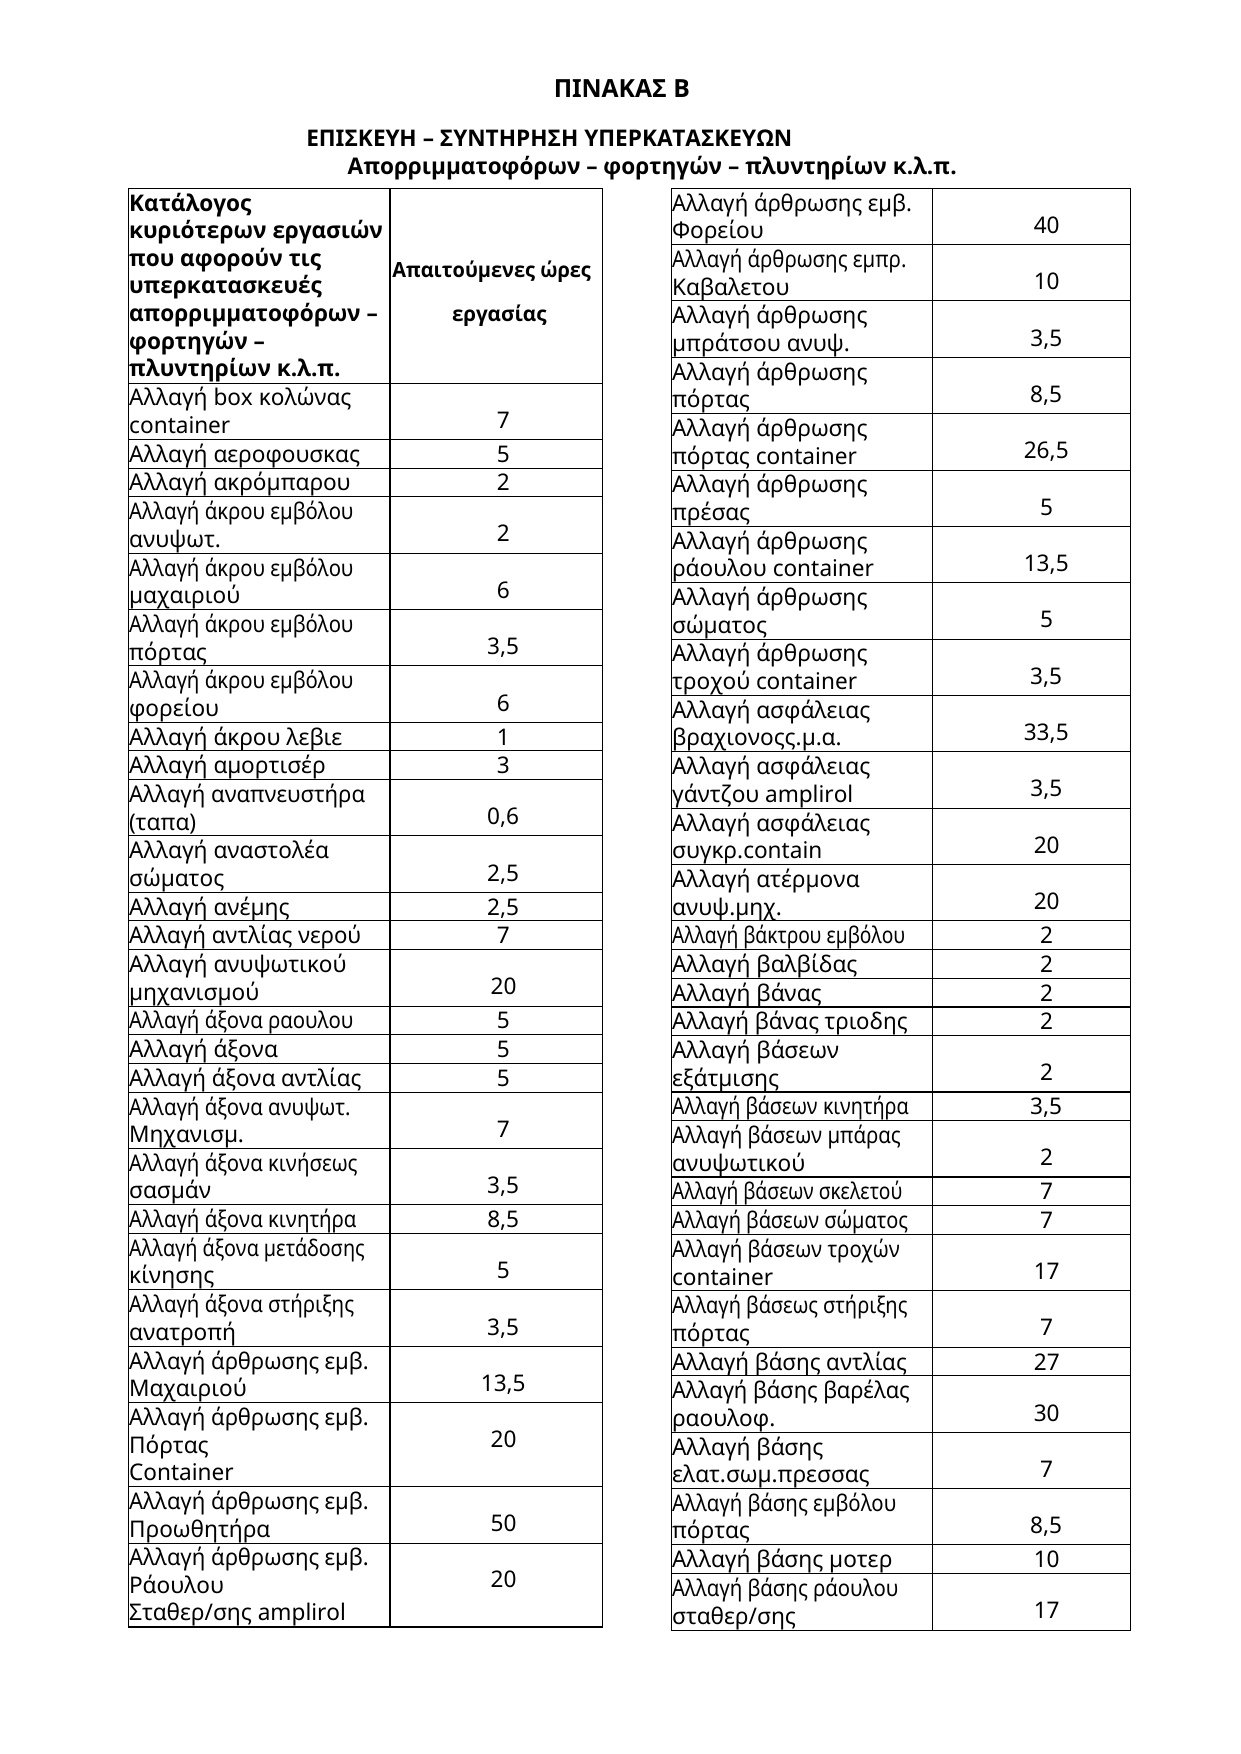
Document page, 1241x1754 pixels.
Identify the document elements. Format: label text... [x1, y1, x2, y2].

table_cell 17 [933, 1235, 1130, 1290]
table_header Αλλαγή άρθρωσης εµβ. Φορείου [672, 189, 932, 244]
table_cell Αλλαγή βάσεων σώµατος [672, 1206, 932, 1234]
table_cell Αλλαγή ασφάλειας βραχιονοςς.µ.α. [672, 696, 932, 751]
table_cell Αλλαγή άρθρωσης εµβ. Προωθητήρα [129, 1487, 389, 1542]
table_cell Αλλαγή box κολώνας container [129, 384, 389, 439]
table_cell 50 [391, 1487, 602, 1542]
table_cell Αλλαγή βάνας τριοδης [672, 1008, 932, 1035]
table_cell 10 [933, 1545, 1130, 1573]
table_cell 13,5 [933, 527, 1130, 582]
table_cell Αλλαγή άξονα ραουλoυ [129, 1007, 389, 1034]
table_cell 5 [933, 583, 1130, 638]
table_cell 3,5 [391, 1290, 602, 1346]
table_cell 7 [933, 1178, 1130, 1205]
table_cell Αλλαγή άκρου εµβόλου πόρτας [129, 610, 389, 665]
table_cell 5 [933, 471, 1130, 526]
table_cell Αλλαγή βάσεων εξάτµισης [672, 1036, 932, 1091]
table_cell Αλλαγή άρθρωσης µπράτσου ανυψ. [672, 301, 932, 357]
table_cell 7 [933, 1291, 1130, 1347]
table_cell Αλλαγή άρθρωσης πρέσας [672, 471, 932, 526]
table_cell 8,5 [933, 1489, 1130, 1544]
table_cell 2 [933, 1008, 1130, 1035]
table_cell Αλλαγή βάσης εµβόλου πόρτας [672, 1489, 932, 1544]
table_cell Αλλαγή ακρόµπαρου [129, 469, 389, 496]
table_cell 8,5 [933, 358, 1130, 413]
table_cell Αλλαγή άκρου λεβιε [129, 723, 389, 750]
text Απορριμματοφόρων – φορτηγών – πλυντηρίων κ.λ.π. [347, 152, 1240, 179]
table_cell Αλλαγή άξονα ανυψωτ. Μηχανισµ. [129, 1093, 389, 1148]
table_cell Αλλαγή ατέρµονα ανυψ.µηχ. [672, 865, 932, 920]
table_cell 27 [933, 1348, 1130, 1375]
table_cell 7 [391, 1093, 602, 1148]
table_cell Αλλαγή άρθρωσης ράουλου container [672, 527, 932, 582]
table_cell Αλλαγή βάσεως στήριξης πόρτας [672, 1291, 932, 1347]
table_cell 7 [391, 384, 602, 439]
table_header 40 [933, 189, 1130, 244]
table_cell 3,5 [933, 301, 1130, 357]
table_cell 17 [933, 1574, 1130, 1629]
table_cell 5 [391, 1064, 602, 1092]
table_cell 26,5 [933, 414, 1130, 469]
table_cell 3,5 [933, 1093, 1130, 1120]
table_cell 2,5 [391, 836, 602, 892]
table_cell 20 [391, 950, 602, 1006]
table_cell Αλλαγή άξονα αντλίας [129, 1064, 389, 1092]
table_cell 5 [391, 1007, 602, 1034]
table_cell Αλλαγή αµορτισέρ [129, 751, 389, 779]
table_cell Αλλαγή βάσεων κινητήρα [672, 1093, 932, 1120]
table_cell Αλλαγή ασφάλειας συγκρ.contain [672, 809, 932, 864]
table_cell 8,5 [391, 1205, 602, 1233]
table_cell Αλλαγή άκρου εµβόλου φορείου [129, 666, 389, 722]
table_cell 1 [391, 723, 602, 750]
table_cell Αλλαγή άρθρωσης εµβ. Μαχαιριού [129, 1347, 389, 1402]
table_cell Αλλαγή βάσης βαρέλας ραουλοφ. [672, 1376, 932, 1432]
table_cell Αλλαγή αναστολέα σώµατος [129, 836, 389, 892]
table_cell 6 [391, 666, 602, 722]
table_cell 2 [933, 950, 1130, 978]
table_cell Αλλαγή βάσεων σκελετού [672, 1178, 932, 1205]
table_cell Αλλαγή άρθρωσης πόρτας [672, 358, 932, 413]
table_cell 20 [933, 865, 1130, 920]
table_cell 3,5 [933, 752, 1130, 808]
table_cell 2,5 [391, 893, 602, 920]
table_cell Αλλαγή ανυψωτικού µηχανισµού [129, 950, 389, 1006]
table_cell Αλλαγή βάκτρου εµβόλου [672, 921, 932, 949]
table_cell Αλλαγή άρθρωσης τροχού container [672, 640, 932, 695]
text ΠΙΝΑΚΑΣ Β [553, 80, 1240, 102]
table_cell Αλλαγή αναπνευστήρα (ταπα) [129, 780, 389, 835]
table_cell 3,5 [933, 640, 1130, 695]
table_cell 10 [933, 245, 1130, 300]
table_cell 33,5 [933, 696, 1130, 751]
table_cell 20 [391, 1544, 602, 1626]
table_cell Αλλαγή αντλίας νερού [129, 921, 389, 949]
table_cell 5 [391, 1035, 602, 1063]
table_cell Αλλαγή βάσης µοτερ [672, 1545, 932, 1573]
table_cell 6 [391, 554, 602, 609]
table_cell Αλλαγή βαλβίδας [672, 950, 932, 978]
table_cell Αλλαγή ασφάλειας γάντζου amplirol [672, 752, 932, 808]
table_cell Αλλαγή άξονα κινήσεως σασµάν [129, 1149, 389, 1204]
table_cell 20 [933, 809, 1130, 864]
table_cell 7 [391, 921, 602, 949]
table_cell Αλλαγή άρθρωσης πόρτας container [672, 414, 932, 469]
table_cell Αλλαγή άκρου εµβόλου ανυψωτ. [129, 497, 389, 553]
table_cell Αλλαγή βάσης αντλίας [672, 1348, 932, 1375]
table_cell 2 [933, 1121, 1130, 1176]
table_cell Αλλαγή άξονα κινητήρα [129, 1205, 389, 1233]
table_cell 2 [933, 1036, 1130, 1091]
table_cell Αλλαγή άρθρωσης εµπρ. Καβαλετου [672, 245, 932, 300]
table_cell Αλλαγή άξονα µετάδοσης κίνησης [129, 1234, 389, 1289]
table_cell Αλλαγή βάσης ελατ.σωµ.πρεσσας [672, 1433, 932, 1488]
table_cell 5 [391, 440, 602, 467]
table_header Απαιτούµενες ώρες εργασίας [391, 189, 602, 382]
table_cell 30 [933, 1376, 1130, 1432]
text ΕΠΙΣΚΕΥΗ – ΣΥΝΤΗΡΗΣΗ ΥΠΕΡΚΑΤΑΣΚΕΥΩΝ [0, 124, 1240, 152]
table_cell Αλλαγή βάσης ράουλου σταθερ/σης [672, 1574, 932, 1629]
table_cell Αλλαγή άξονα στήριξης ανατροπή [129, 1290, 389, 1346]
table_cell 5 [391, 1234, 602, 1289]
table_cell 7 [933, 1433, 1130, 1488]
table_cell Αλλαγή άξονα [129, 1035, 389, 1063]
table_cell 20 [391, 1403, 602, 1486]
table_cell Αλλαγή άκρου εµβόλου µαχαιριού [129, 554, 389, 609]
table_header Κατάλογος κυριότερων εργασιών που αφορούν τις υπερκατασκευές απορριµµατοφόρων – φορτηγών – πλυντηρίων κ.λ.π. [129, 189, 389, 382]
table_cell Αλλαγή ανέµης [129, 893, 389, 920]
table_cell 3,5 [391, 610, 602, 665]
table_cell 2 [391, 497, 602, 553]
table_cell 2 [391, 469, 602, 496]
table_cell 13,5 [391, 1347, 602, 1402]
table_cell 3,5 [391, 1149, 602, 1204]
table_cell Αλλαγή βάσεων µπάρας ανυψωτικού [672, 1121, 932, 1176]
table_cell Αλλαγή βάσεων τροχών container [672, 1235, 932, 1290]
table_cell 2 [933, 921, 1130, 949]
table_cell 0,6 [391, 780, 602, 835]
table_cell Αλλαγή άρθρωσης εµβ. Πόρτας Container [129, 1403, 389, 1486]
table_cell Αλλαγή άρθρωσης σώµατος [672, 583, 932, 638]
table_cell 7 [933, 1206, 1130, 1234]
table_cell Αλλαγή βάνας [672, 979, 932, 1006]
table_cell Αλλαγή αεροφουσκας [129, 440, 389, 467]
table_cell 3 [391, 751, 602, 779]
table_cell Αλλαγή άρθρωσης εµβ. Ράουλου Σταθερ/σης amplirol [129, 1544, 389, 1626]
table_cell 2 [933, 979, 1130, 1006]
